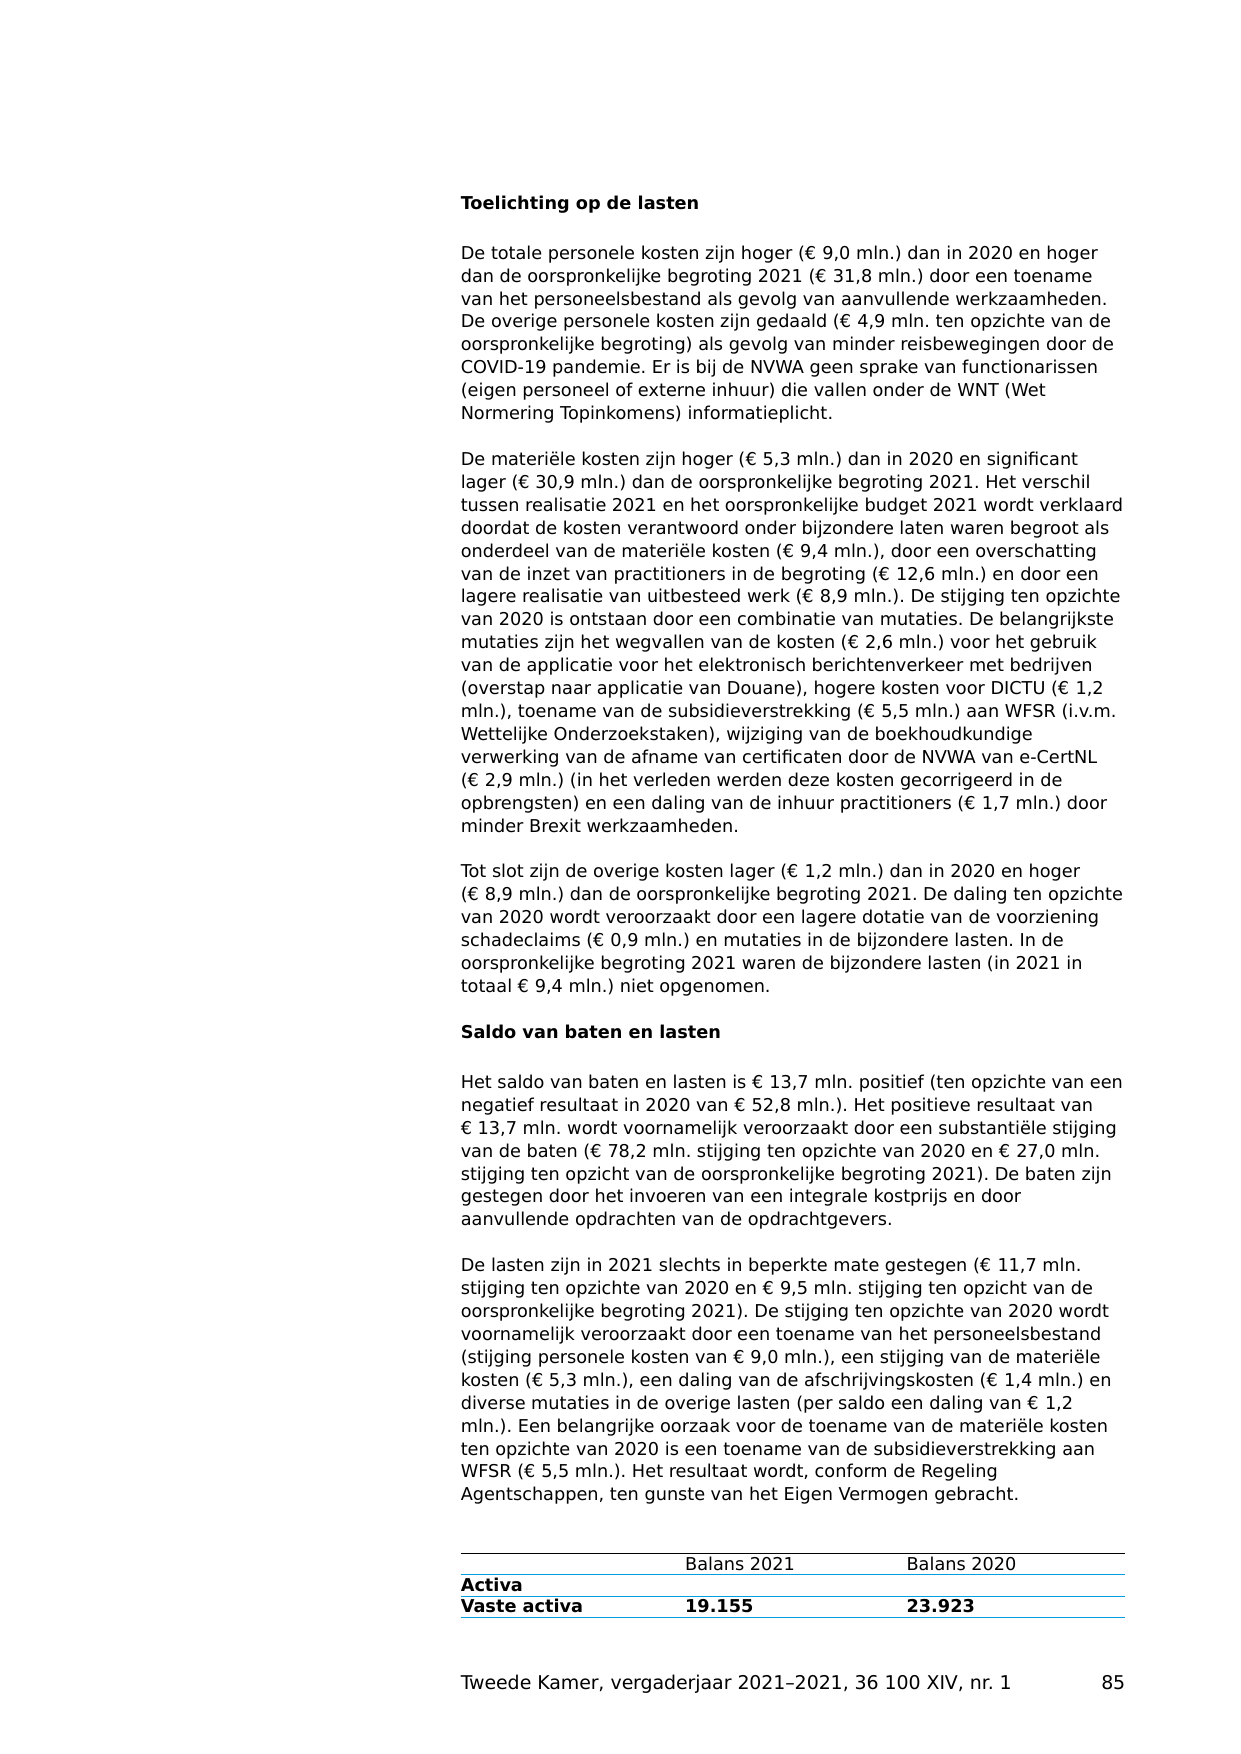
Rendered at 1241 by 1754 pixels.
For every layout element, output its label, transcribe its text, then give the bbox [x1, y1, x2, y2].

text Het saldo van baten en lasten is € 13,7 mln. positief (ten opzichte van een negatief resultaat in 2020 van € 52,8 mln.). Het positieve resultaat van € 13,7 mln. wordt voornamelijk veroorzaakt door een substantiële stijging van de baten (€ 78,2 mln. stijging ten opzichte van 2020 en € 27,0 mln. stijging ten opzicht van de oorspronkelijke begroting 2021). De baten zijn gestegen door het invoeren van een integrale kostprijs en door aanvullende opdrachten van de opdrachtgevers. [461, 1070, 1125, 1230]
table_cell Vaste activa [461, 1597, 682, 1617]
table_cell [461, 1554, 682, 1574]
table_cell [904, 1575, 1125, 1596]
table_cell Balans 2020 [904, 1554, 1125, 1574]
text De materiële kosten zijn hoger (€ 5,3 mln.) dan in 2020 en significant lager (€ 30,9 mln.) dan de oorspronkelijke begroting 2021. Het verschil tussen realisatie 2021 en het oorspronkelijke budget 2021 wordt verklaard doordat de kosten verantwoord onder bijzondere laten waren begroot als onderdeel van de materiële kosten (€ 9,4 mln.), door een overschatting van de inzet van practitioners in de begroting (€ 12,6 mln.) en door een lagere realisatie van uitbesteed werk (€ 8,9 mln.). De stijging ten opzichte van 2020 is ontstaan door een combinatie van mutaties. De belangrijkste mutaties zijn het wegvallen van de kosten (€ 2,6 mln.) voor het gebruik van de applicatie voor het elektronisch berichtenverkeer met bedrijven (overstap naar applicatie van Douane), hogere kosten voor DICTU (€ 1,2 mln.), toename van de subsidieverstrekking (€ 5,5 mln.) aan WFSR (i.v.m. Wettelijke Onderzoekstaken), wijziging van de boekhoudkundige verwerking van de afname van certificaten door de NVWA van e-CertNL (€ 2,9 mln.) (in het verleden werden deze kosten gecorrigeerd in de opbrengsten) en een daling van de inhuur practitioners (€ 1,7 mln.) door minder Brexit werkzaamheden. [461, 447, 1125, 837]
table_cell 19.155 [682, 1597, 903, 1617]
table_cell [682, 1575, 903, 1596]
table_cell Activa [461, 1575, 682, 1596]
table_cell 23.923 [904, 1597, 1125, 1617]
table_cell Balans 2021 [682, 1554, 903, 1574]
text Saldo van baten en lasten [461, 1020, 1125, 1043]
text Toelichting op de lasten [461, 191, 1125, 214]
table_header Balans per 31 december 2021 (bedragen x €1.000) [461, 1528, 1125, 1553]
text Tot slot zijn de overige kosten lager (€ 1,2 mln.) dan in 2020 en hoger (€ 8,9 mln.) dan de oorspronkelijke begroting 2021. De daling ten opzichte van 2020 wordt veroorzaakt door een lagere dotatie van de voorziening schadeclaims (€ 0,9 mln.) en mutaties in de bijzondere lasten. In de oorspronkelijke begroting 2021 waren de bijzondere lasten (in 2021 in totaal € 9,4 mln.) niet opgenomen. [461, 859, 1125, 997]
text De totale personele kosten zijn hoger (€ 9,0 mln.) dan in 2020 en hoger dan de oorspronkelijke begroting 2021 (€ 31,8 mln.) door een toename van het personeelsbestand als gevolg van aanvullende werkzaamheden. De overige personele kosten zijn gedaald (€ 4,9 mln. ten opzichte van de oorspronkelijke begroting) als gevolg van minder reisbewegingen door de COVID-19 pandemie. Er is bij de NVWA geen sprake van functionarissen (eigen personeel of externe inhuur) die vallen onder de WNT (Wet Normering Topinkomens) informatieplicht. [461, 241, 1125, 424]
text De lasten zijn in 2021 slechts in beperkte mate gestegen (€ 11,7 mln. stijging ten opzichte van 2020 en € 9,5 mln. stijging ten opzicht van de oorspronkelijke begroting 2021). De stijging ten opzichte van 2020 wordt voornamelijk veroorzaakt door een toename van het personeelsbestand (stijging personele kosten van € 9,0 mln.), een stijging van de materiële kosten (€ 5,3 mln.), een daling van de afschrijvingskosten (€ 1,4 mln.) en diverse mutaties in de overige lasten (per saldo een daling van € 1,2 mln.). Een belangrijke oorzaak voor de toename van de materiële kosten ten opzichte van 2020 is een toename van de subsidieverstrekking aan WFSR (€ 5,5 mln.). Het resultaat wordt, conform de Regeling Agentschappen, ten gunste van het Eigen Vermogen gebracht. [461, 1253, 1125, 1505]
